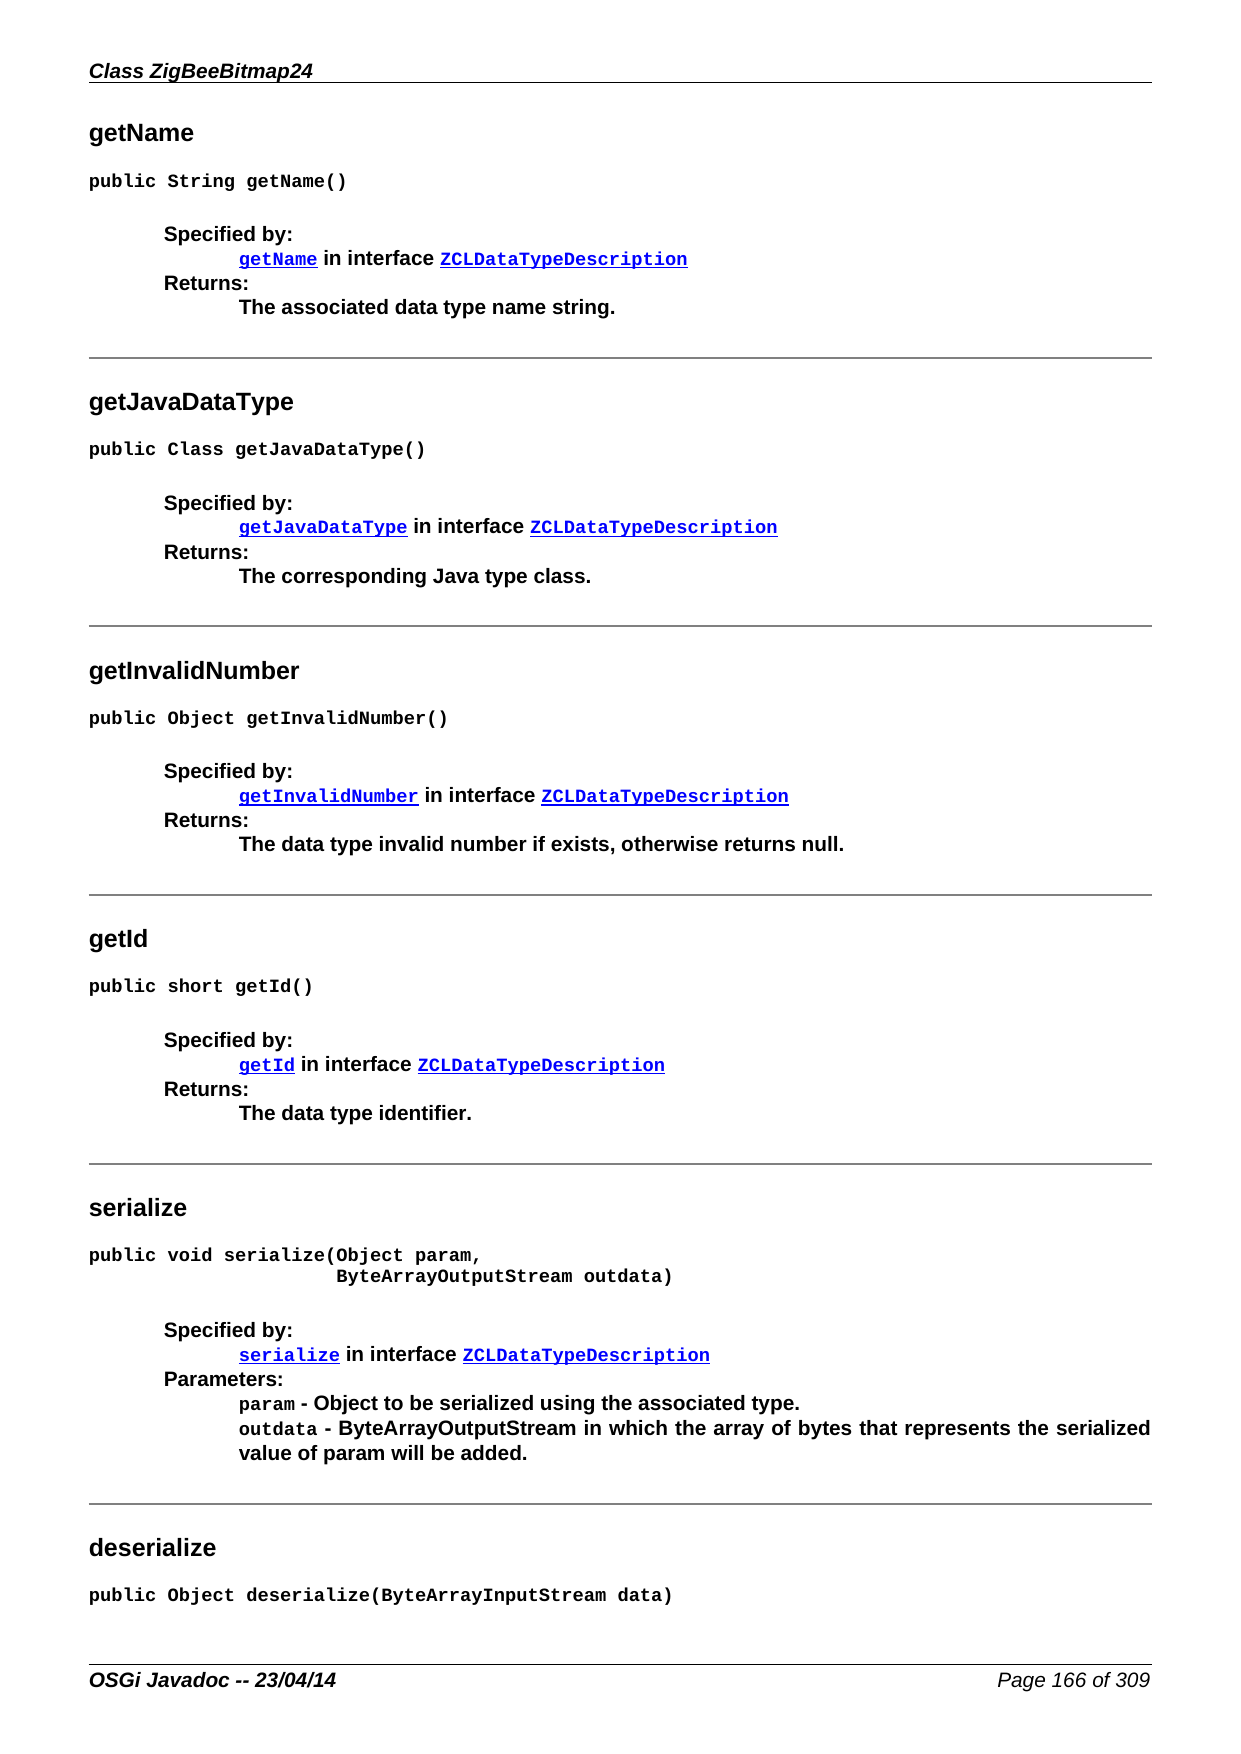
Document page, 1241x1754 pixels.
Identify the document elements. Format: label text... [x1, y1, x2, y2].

text Returns: [163, 1077, 1152, 1101]
text getInvalidNumber in interface ZCLDataTypeDescription [238, 783, 1152, 808]
text public Object deserialize(ByteArrayInputStream data) [88, 1586, 1152, 1607]
text outdata - ByteArrayOutputStream in which the array of bytes that represents the serialized value of param will be added. [238, 1416, 1152, 1465]
text Returns: [163, 539, 1152, 563]
text Specified by: [163, 759, 1152, 783]
text The associated data type name string. [238, 295, 1152, 319]
subtitle getInvalidNumber [88, 656, 1152, 684]
text The corresponding Java type class. [238, 563, 1152, 587]
text serialize in interface ZCLDataTypeDescription [238, 1342, 1152, 1367]
text public short getId() [88, 977, 1152, 998]
text getId in interface ZCLDataTypeDescription [238, 1052, 1152, 1077]
subtitle getName [88, 118, 1152, 147]
text The data type invalid number if exists, otherwise returns null. [238, 832, 1152, 856]
text Specified by: [163, 222, 1152, 246]
text getJavaDataType in interface ZCLDataTypeDescription [238, 514, 1152, 539]
text Parameters: [163, 1367, 1152, 1391]
text Specified by: [163, 1028, 1152, 1052]
subtitle deserialize [88, 1533, 1152, 1562]
text The data type identifier. [238, 1101, 1152, 1125]
text param - Object to be serialized using the associated type. [238, 1391, 1152, 1416]
text getName in interface ZCLDataTypeDescription [238, 246, 1152, 271]
text Returns: [163, 271, 1152, 295]
text Specified by: [163, 1318, 1152, 1342]
text public String getName() [88, 171, 1152, 193]
text Returns: [163, 808, 1152, 832]
text public void serialize(Object param, ByteArrayOutputStream outdata) [88, 1246, 1152, 1288]
subtitle getJavaDataType [88, 387, 1152, 416]
text public Class getJavaDataType() [88, 440, 1152, 461]
subtitle getId [88, 924, 1152, 953]
text public Object getInvalidNumber() [88, 709, 1152, 730]
subtitle serialize [88, 1193, 1152, 1222]
text Specified by: [163, 490, 1152, 514]
